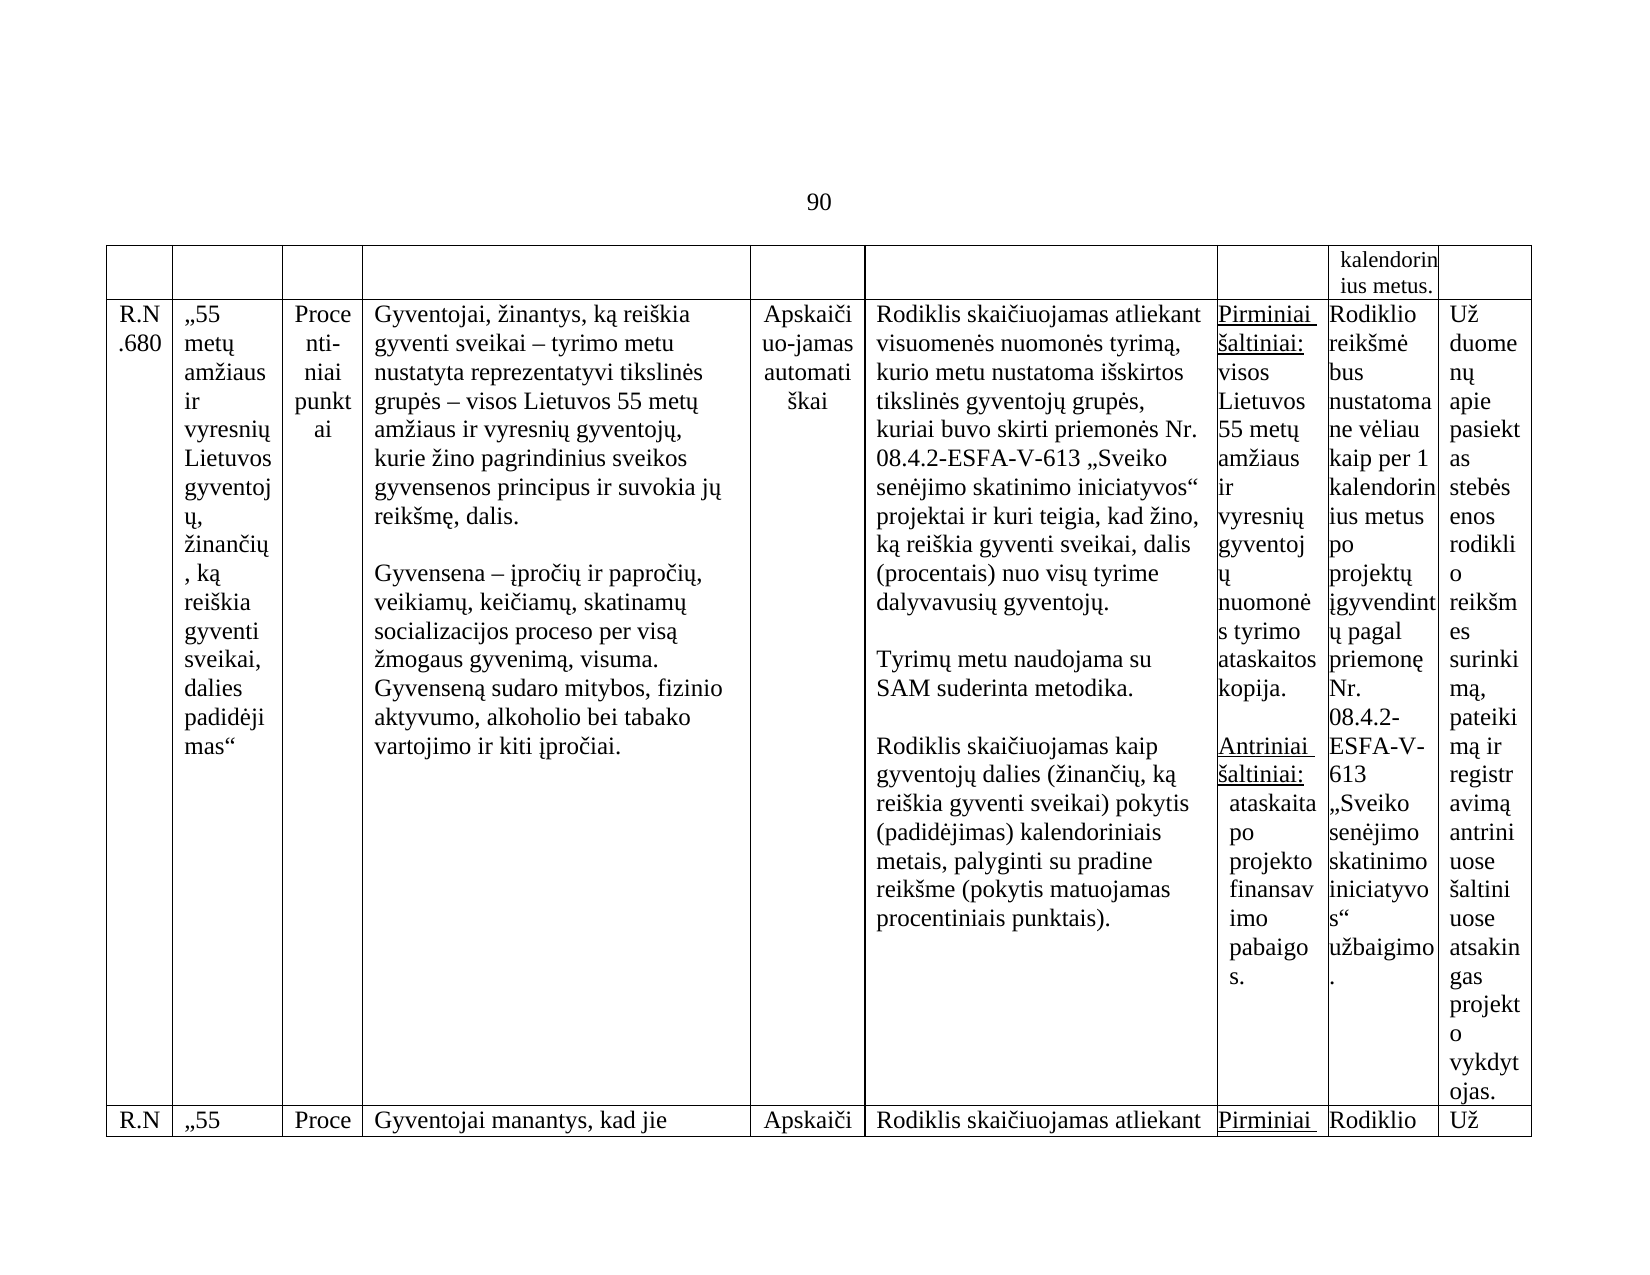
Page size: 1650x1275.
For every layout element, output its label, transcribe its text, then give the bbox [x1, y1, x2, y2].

table_cell [283, 246, 362, 298]
table_cell Rodiklio [1329, 1106, 1438, 1136]
table_cell Apskaičiuo-jamas automatiškai [751, 300, 864, 1104]
table_cell Už [1439, 1106, 1531, 1136]
table_cell Rodiklis skaičiuojamas atliekant visuomenės nuomonės tyrimą, kurio metu nustatoma išskirtos tikslinės gyventojų grupės, kuriai buvo skirti priemonės Nr. 08.4.2-ESFA-V-613 „Sveiko senėjimo skatinimo iniciatyvos“ projektai ir kuri teigia, kad žino, ką reiškia gyventi sveikai, dalis (procentais) nuo visų tyrime dalyvavusių gyventojų. Tyrimų metu naudojama su SAM suderinta metodika. Rodiklis skaičiuojamas kaip gyventojų dalies (žinančių, ką reiškia gyventi sveikai) pokytis (padidėjimas) kalendoriniais metais, palyginti su pradine reikšme (pokytis matuojamas procentiniais punktais). [866, 300, 1217, 1104]
table_cell Apskaiči [751, 1106, 864, 1136]
table_cell R.N.680 [107, 300, 172, 1104]
table_cell kalendorinius metus. [1329, 246, 1438, 298]
table_cell Pirminiai [1218, 1106, 1328, 1136]
table_cell „55 [173, 1106, 282, 1136]
table_cell Pirminiai šaltiniai: visos Lietuvos 55 metų amžiaus ir vyresnių gyventojų nuomonės tyrimo ataskaitos kopija. Antriniai šaltiniai: ataskaita po projekto finansavimo pabaigos. [1218, 300, 1328, 1104]
table_cell Proce [283, 1106, 362, 1136]
table_cell Gyventojai, žinantys, ką reiškia gyventi sveikai – tyrimo metu nustatyta reprezentatyvi tikslinės grupės – visos Lietuvos 55 metų amžiaus ir vyresnių gyventojų, kurie žino pagrindinius sveikos gyvensenos principus ir suvokia jų reikšmę, dalis. Gyvensena – įpročių ir papročių, veikiamų, keičiamų, skatinamų socializacijos proceso per visą žmogaus gyvenimą, visuma. Gyvenseną sudaro mitybos, fizinio aktyvumo, alkoholio bei tabako vartojimo ir kiti įpročiai. [363, 300, 750, 1104]
table_cell „55 metų amžiaus ir vyresnių Lietuvos gyventojų, žinančių, ką reiškia gyventi sveikai, dalies padidėjimas“ [173, 300, 282, 1104]
table_cell R.N [107, 1106, 172, 1136]
table_cell [107, 246, 172, 298]
table_cell Procenti-niai punktai [283, 300, 362, 1104]
table_cell Rodiklio reikšmė bus nustatoma ne vėliau kaip per 1 kalendorinius metus po projektų įgyvendintų pagal priemonę Nr. 08.4.2-ESFA-V-613 „Sveiko senėjimo skatinimo iniciatyvos“ užbaigimo. [1329, 300, 1438, 1104]
table_cell [1439, 246, 1531, 298]
table_cell [1218, 246, 1328, 298]
table_cell [173, 246, 282, 298]
table_cell [751, 246, 864, 298]
table_cell [866, 246, 1217, 298]
table_cell Už duomenų apie pasiektas stebėsenos rodiklio reikšmes surinkimą, pateikimą ir registravimą antriniuose šaltiniuose atsakingas projekto vykdytojas. [1439, 300, 1531, 1104]
table_cell Gyventojai manantys, kad jie [363, 1106, 750, 1136]
table_cell Rodiklis skaičiuojamas atliekant [866, 1106, 1217, 1136]
